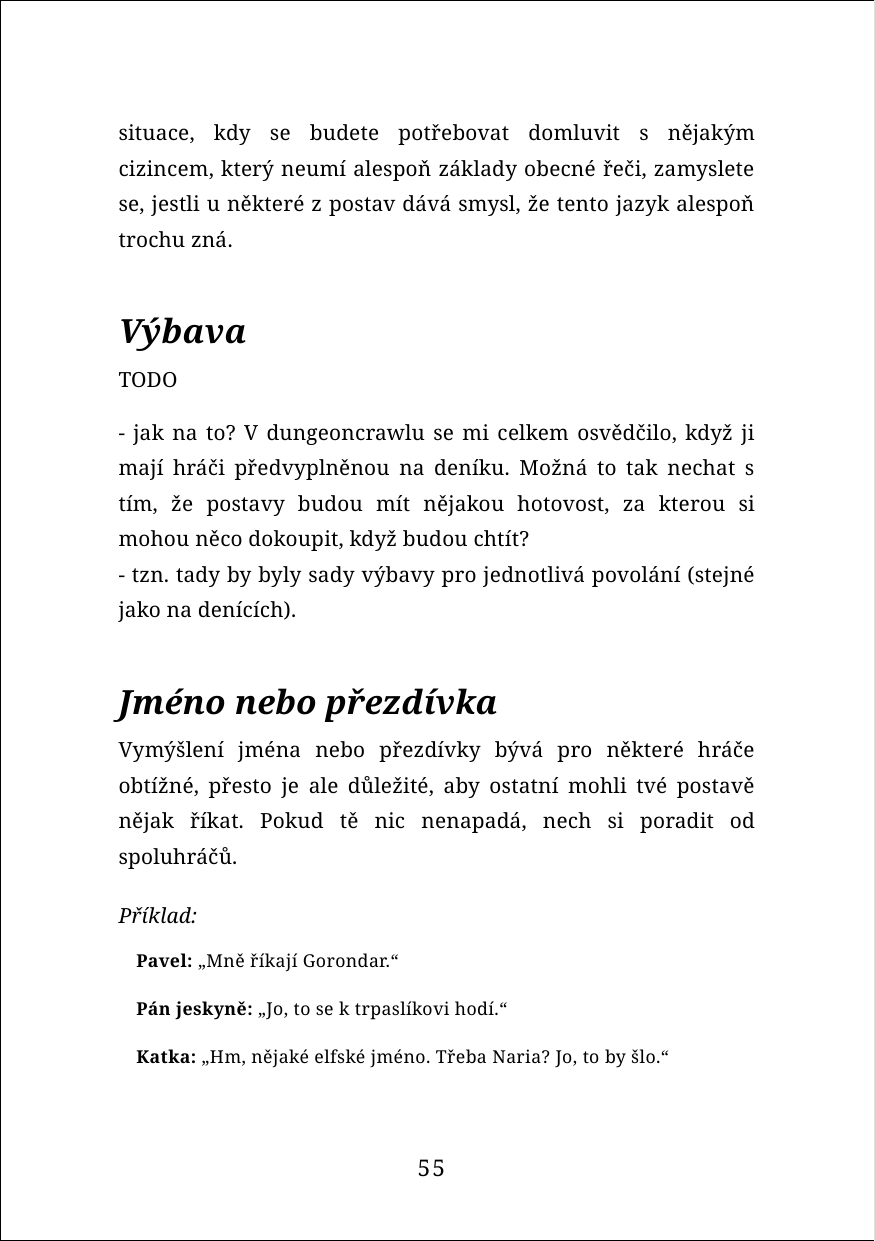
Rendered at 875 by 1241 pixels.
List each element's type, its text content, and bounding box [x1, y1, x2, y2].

text Vymýšlení jména nebo přezdívky bývá pro některé hráče obtížné, přesto je ale důležité, aby ostatní mohli tvé postavě nějak říkat. Pokud tě nic nenapadá, nech si poradit od spoluhráčů. [118, 736, 756, 871]
text - jak na to? V dungeoncrawlu se mi celkem osvědčilo, když ji mají hráči předvyplněnou na deníku. Možná to tak nechat s tím, že postavy budou mít nějakou hotovost, za kterou si mohou něco dokoupit, když budou chtít? - tzn. tady by byly sady výbavy pro jednotlivá povolání (stejné jako na denících). [118, 418, 756, 624]
text Příklad: [118, 901, 756, 930]
text TODO [118, 365, 756, 393]
text Pavel: „Mně říkají Gorondar.“ [136, 949, 756, 973]
subtitle Jméno nebo přezdívka [118, 678, 756, 724]
text Katka: „Hm, nějaké elfské jméno. Třeba Naria? Jo, to by šlo.“ [136, 1044, 756, 1069]
subtitle Výbava [118, 308, 756, 353]
text Pán jeskyně: „Jo, to se k trpaslíkovi hodí.“ [136, 997, 756, 1021]
text situace, kdy se budete potřebovat domluvit s nějakým cizincem, který neumí alespoň základy obecné řeči, zamyslete se, jestli u některé z postav dává smysl, že tento jazyk alespoň trochu zná. [118, 118, 756, 253]
